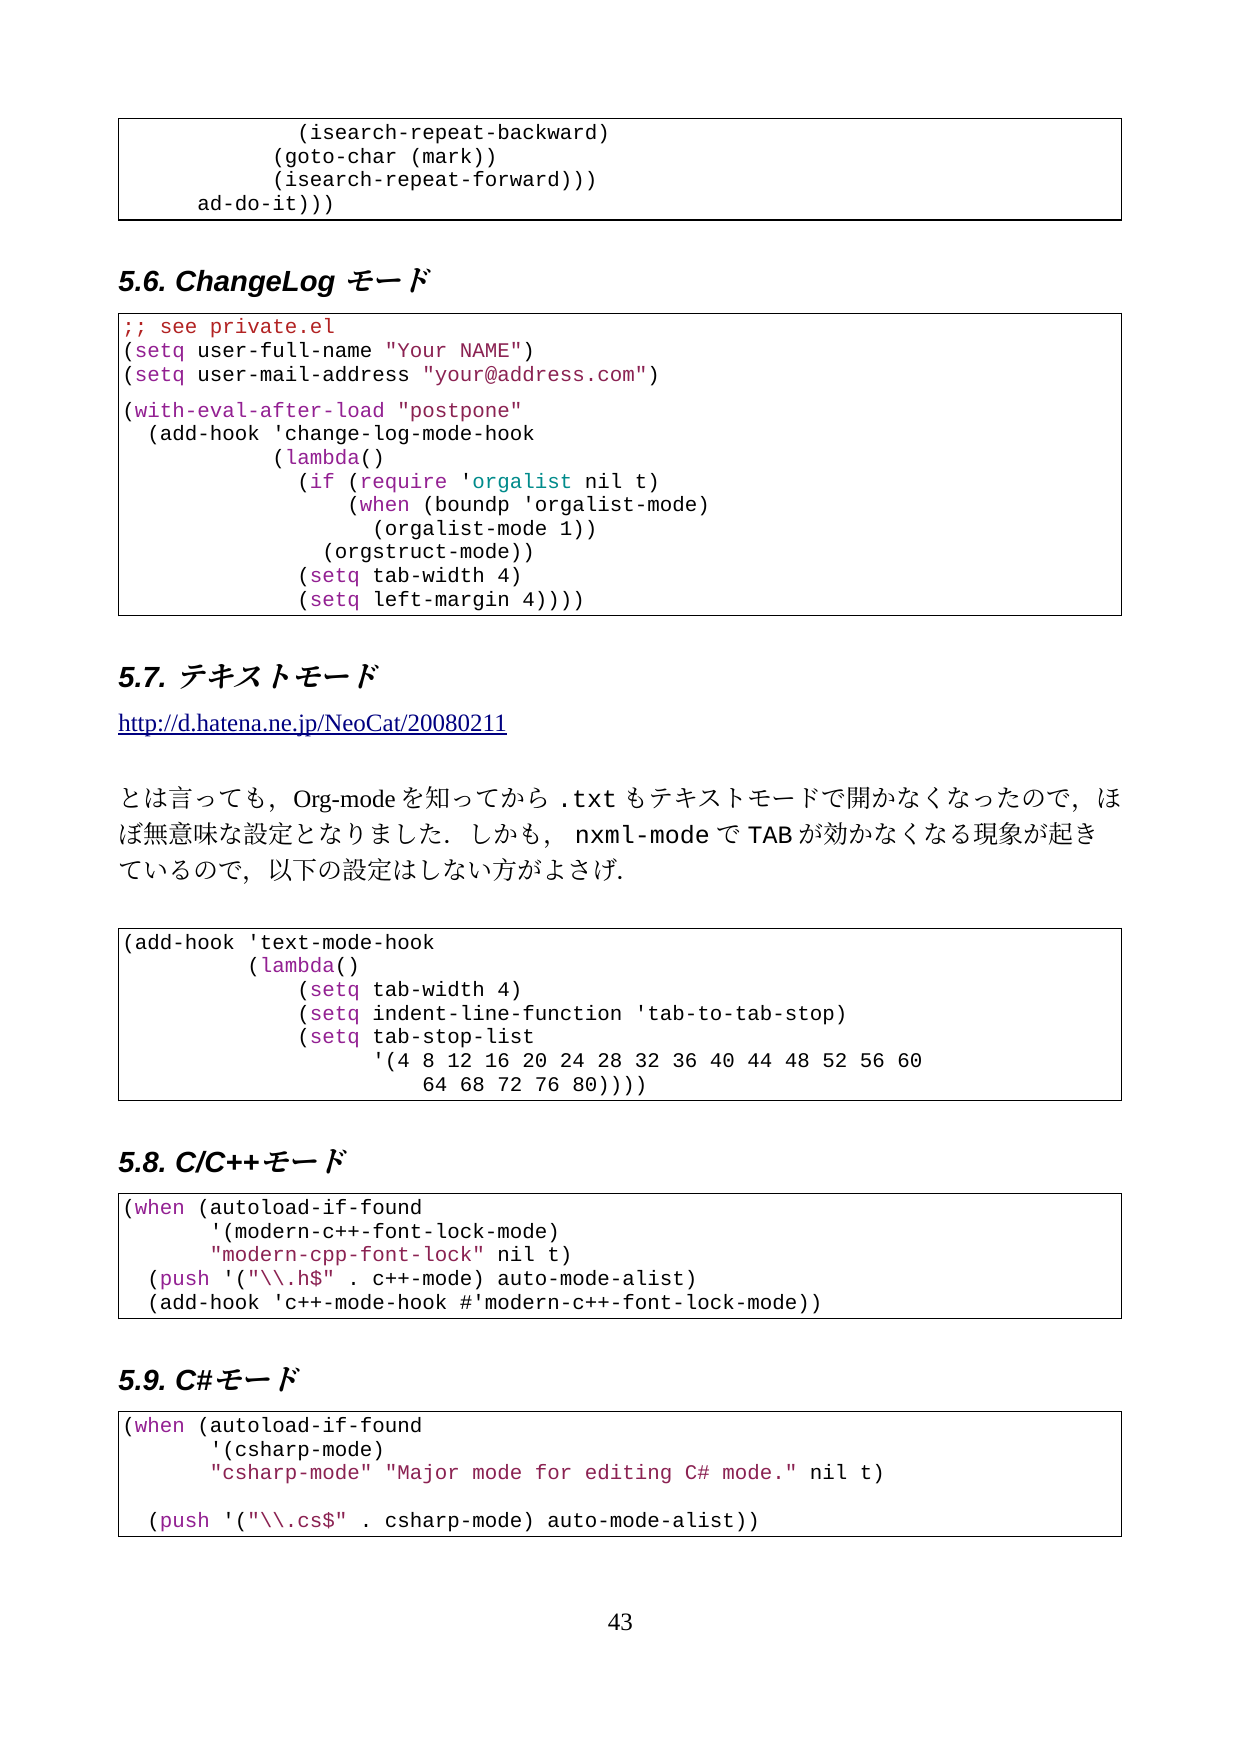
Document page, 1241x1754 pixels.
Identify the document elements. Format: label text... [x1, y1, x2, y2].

text (orgstruct-mode)) [119, 538, 1121, 561]
text (orgalist-mode 1)) [119, 514, 1121, 538]
text '(csharp-mode) [119, 1435, 1121, 1458]
text (isearch-repeat-backward) [119, 119, 1121, 142]
text (setq user-full-name "Your NAME") [119, 336, 1121, 360]
text (if (require 'orgalist nil t) [119, 467, 1121, 490]
text (setq tab-width 4) [119, 561, 1121, 585]
text "modern-cpp-font-lock" nil t) [119, 1240, 1121, 1264]
text (setq indent-line-function 'tab-to-tab-stop) [119, 999, 1121, 1022]
text (add-hook 'text-mode-hook [119, 929, 1121, 952]
text (setq left-margin 4)))) [119, 585, 1121, 615]
text (when (autoload-if-found [119, 1412, 1121, 1435]
text (add-hook 'change-log-mode-hook [119, 419, 1121, 443]
subtitle ChangeLog モード [118, 258, 1122, 300]
text http://d.hatena.ne.jp/NeoCat/20080211 [118, 708, 1122, 766]
text (isearch-repeat-forward))) [119, 165, 1121, 189]
text (when (autoload-if-found [119, 1194, 1121, 1217]
subtitle C/C++モード [118, 1139, 1122, 1181]
text 64 68 72 76 80)))) [119, 1070, 1121, 1100]
text (lambda() [119, 443, 1121, 467]
text とは言っても，Org-modeを知ってから .txt もテキストモードで開かなくなったので，ほぼ無意味な設定となりました．しかも， nxml-mode で TAB が効かなくなる現象が起きているので，以下の設定はしない方がよさげ． [118, 778, 1122, 915]
text (setq tab-stop-list [119, 1022, 1121, 1046]
text (when (boundp 'orgalist-mode) [119, 490, 1121, 514]
subtitle テキストモード [118, 654, 1122, 696]
text (push '("\\.h$" . c++-mode) auto-mode-alist) [119, 1264, 1121, 1288]
text "csharp-mode" "Major mode for editing C# mode." nil t) [119, 1458, 1121, 1482]
text ;; see private.el [119, 314, 1121, 336]
text (goto-char (mark)) [119, 142, 1121, 165]
text '(modern-c++-font-lock-mode) [119, 1217, 1121, 1240]
text (lambda() [119, 952, 1121, 975]
text (add-hook 'c++-mode-hook #'modern-c++-font-lock-mode)) [119, 1288, 1121, 1318]
subtitle C#モード [118, 1357, 1122, 1398]
text (push '("\\.cs$" . csharp-mode) auto-mode-alist)) [119, 1506, 1121, 1536]
text (setq user-mail-address "your@address.com") [119, 360, 1121, 387]
text '(4 8 12 16 20 24 28 32 36 40 44 48 52 56 60 [119, 1046, 1121, 1070]
text ad-do-it))) [119, 189, 1121, 219]
text (setq tab-width 4) [119, 975, 1121, 999]
text (with-eval-after-load "postpone" [119, 396, 1121, 419]
